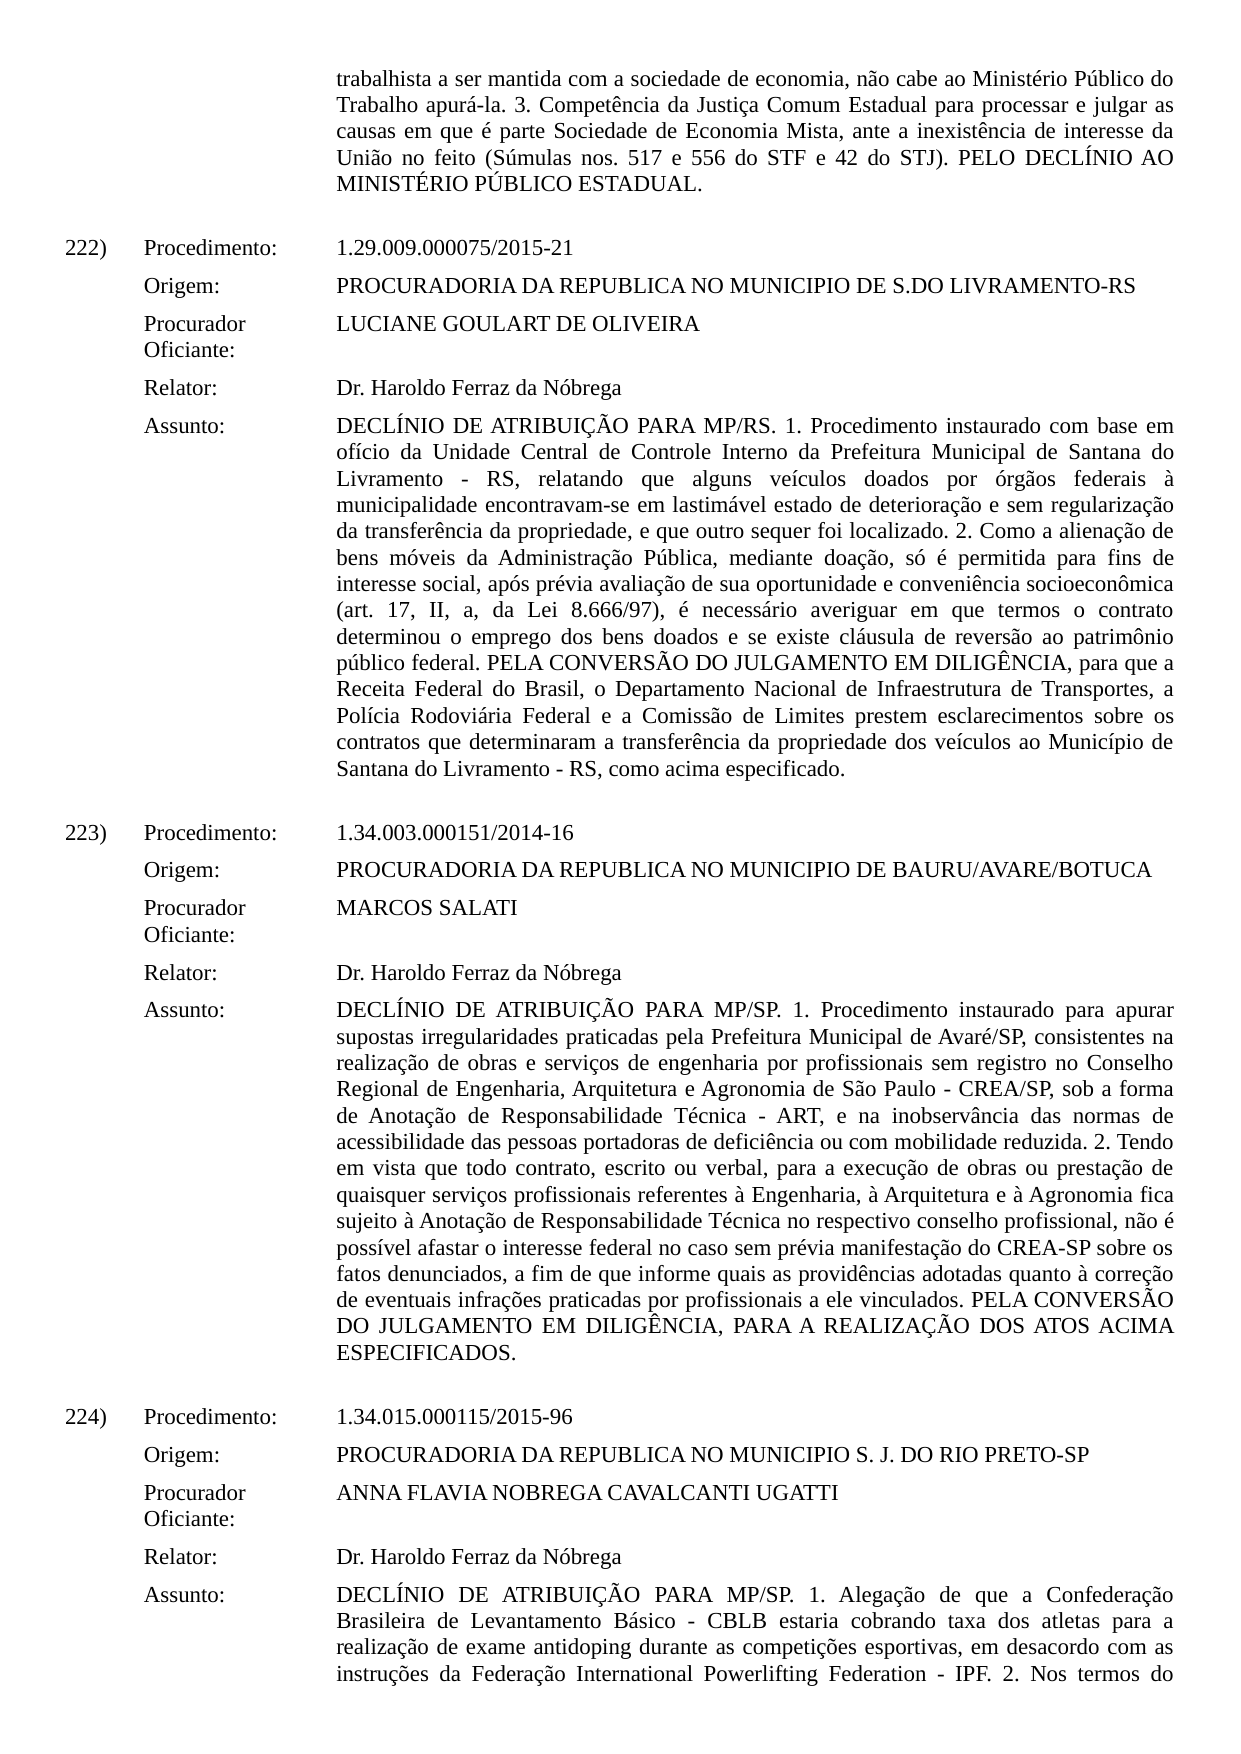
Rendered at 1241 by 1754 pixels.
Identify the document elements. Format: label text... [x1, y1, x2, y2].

table_cell [59, 266, 138, 304]
table_cell [59, 953, 138, 991]
table_cell PROCURADORIA DA REPUBLICA NO MUNICIPIO S. J. DO RIO PRETO-SP [330, 1435, 1181, 1473]
table_cell Dr. Haroldo Ferraz da Nóbrega [330, 1537, 1181, 1575]
table_header Procedimento: [138, 813, 330, 851]
table_cell LUCIANE GOULART DE OLIVEIRA [330, 304, 1181, 368]
table_cell [59, 406, 138, 787]
table_cell Procurador Oficiante: [138, 889, 330, 953]
table_cell [59, 59, 138, 202]
table_header 1.34.015.000115/2015-96 [330, 1398, 1181, 1435]
table_header Procedimento: [138, 229, 330, 266]
table_header [59, 229, 138, 266]
table_cell DECLÍNIO DE ATRIBUIÇÃO PARA MP/SP. 1. Alegação de que a Confederação Brasileira de Levantamento Básico - CBLB estaria cobrando taxa dos atletas para a realização de exame antidoping durante as competições esportivas, em desacordo com as instruções da Federação International Powerlifting Federation - IPF. 2. Nos termos do [330, 1575, 1181, 1692]
table_cell Assunto: [138, 406, 330, 787]
table_header [59, 1398, 138, 1435]
table_cell Origem: [138, 851, 330, 889]
table_cell [59, 991, 138, 1371]
table_cell [59, 851, 138, 889]
table_cell Relator: [138, 1537, 330, 1575]
table_cell Procurador Oficiante: [138, 1473, 330, 1537]
table_cell Dr. Haroldo Ferraz da Nóbrega [330, 369, 1181, 406]
table_cell [59, 1435, 138, 1473]
table_cell [59, 1473, 138, 1537]
table_cell Origem: [138, 266, 330, 304]
table_header [59, 813, 138, 851]
table_cell PROCURADORIA DA REPUBLICA NO MUNICIPIO DE BAURU/AVARE/BOTUCA [330, 851, 1181, 889]
table_header Procedimento: [138, 1398, 330, 1435]
table_cell Assunto: [138, 1575, 330, 1692]
table_cell Procurador Oficiante: [138, 304, 330, 368]
table_cell DECLÍNIO DE ATRIBUIÇÃO PARA MP/SP. 1. Procedimento instaurado para apurar supostas irregularidades praticadas pela Prefeitura Municipal de Avaré/SP, consistentes na realização de obras e serviços de engenharia por profissionais sem registro no Conselho Regional de Engenharia, Arquitetura e Agronomia de São Paulo - CREA/SP, sob a forma de Anotação de Responsabilidade Técnica - ART, e na inobservância das normas de acessibilidade das pessoas portadoras de deficiência ou com mobilidade reduzida. 2. Tendo em vista que todo contrato, escrito ou verbal, para a execução de obras ou prestação de quaisquer serviços profissionais referentes à Engenharia, à Arquitetura e à Agronomia fica sujeito à Anotação de Responsabilidade Técnica no respectivo conselho profissional, não é possível afastar o interesse federal no caso sem prévia manifestação do CREA-SP sobre os fatos denunciados, a fim de que informe quais as providências adotadas quanto à correção de eventuais infrações praticadas por profissionais a ele vinculados. PELA CONVERSÃO DO JULGAMENTO EM DILIGÊNCIA, PARA A REALIZAÇÃO DOS ATOS ACIMA ESPECIFICADOS. [330, 991, 1181, 1371]
table_cell ANNA FLAVIA NOBREGA CAVALCANTI UGATTI [330, 1473, 1181, 1537]
table_header 1.34.003.000151/2014-16 [330, 813, 1181, 851]
table_cell Assunto: [138, 991, 330, 1371]
table_header 1.29.009.000075/2015-21 [330, 229, 1181, 266]
table_cell Origem: [138, 1435, 330, 1473]
table_cell Dr. Haroldo Ferraz da Nóbrega [330, 953, 1181, 991]
table_cell trabalhista a ser mantida com a sociedade de economia, não cabe ao Ministério Público do Trabalho apurá-la. 3. Competência da Justiça Comum Estadual para processar e julgar as causas em que é parte Sociedade de Economia Mista, ante a inexistência de interesse da União no feito (Súmulas nos. 517 e 556 do STF e 42 do STJ). PELO DECLÍNIO AO MINISTÉRIO PÚBLICO ESTADUAL. [330, 59, 1181, 202]
table_cell [59, 1537, 138, 1575]
table_cell [59, 369, 138, 406]
table_cell Relator: [138, 369, 330, 406]
table_cell PROCURADORIA DA REPUBLICA NO MUNICIPIO DE S.DO LIVRAMENTO-RS [330, 266, 1181, 304]
table_cell MARCOS SALATI [330, 889, 1181, 953]
table_cell [138, 59, 330, 202]
table_cell DECLÍNIO DE ATRIBUIÇÃO PARA MP/RS. 1. Procedimento instaurado com base em ofício da Unidade Central de Controle Interno da Prefeitura Municipal de Santana do Livramento - RS, relatando que alguns veículos doados por órgãos federais à municipalidade encontravam-se em lastimável estado de deterioração e sem regularização da transferência da propriedade, e que outro sequer foi localizado. 2. Como a alienação de bens móveis da Administração Pública, mediante doação, só é permitida para fins de interesse social, após prévia avaliação de sua oportunidade e conveniência socioeconômica (art. 17, II, a, da Lei 8.666/97), é necessário averiguar em que termos o contrato determinou o emprego dos bens doados e se existe cláusula de reversão ao patrimônio público federal. PELA CONVERSÃO DO JULGAMENTO EM DILIGÊNCIA, para que a Receita Federal do Brasil, o Departamento Nacional de Infraestrutura de Transportes, a Polícia Rodoviária Federal e a Comissão de Limites prestem esclarecimentos sobre os contratos que determinaram a transferência da propriedade dos veículos ao Município de Santana do Livramento - RS, como acima especificado. [330, 406, 1181, 787]
table_cell [59, 1575, 138, 1692]
table_cell [59, 304, 138, 368]
table_cell Relator: [138, 953, 330, 991]
table_cell [59, 889, 138, 953]
